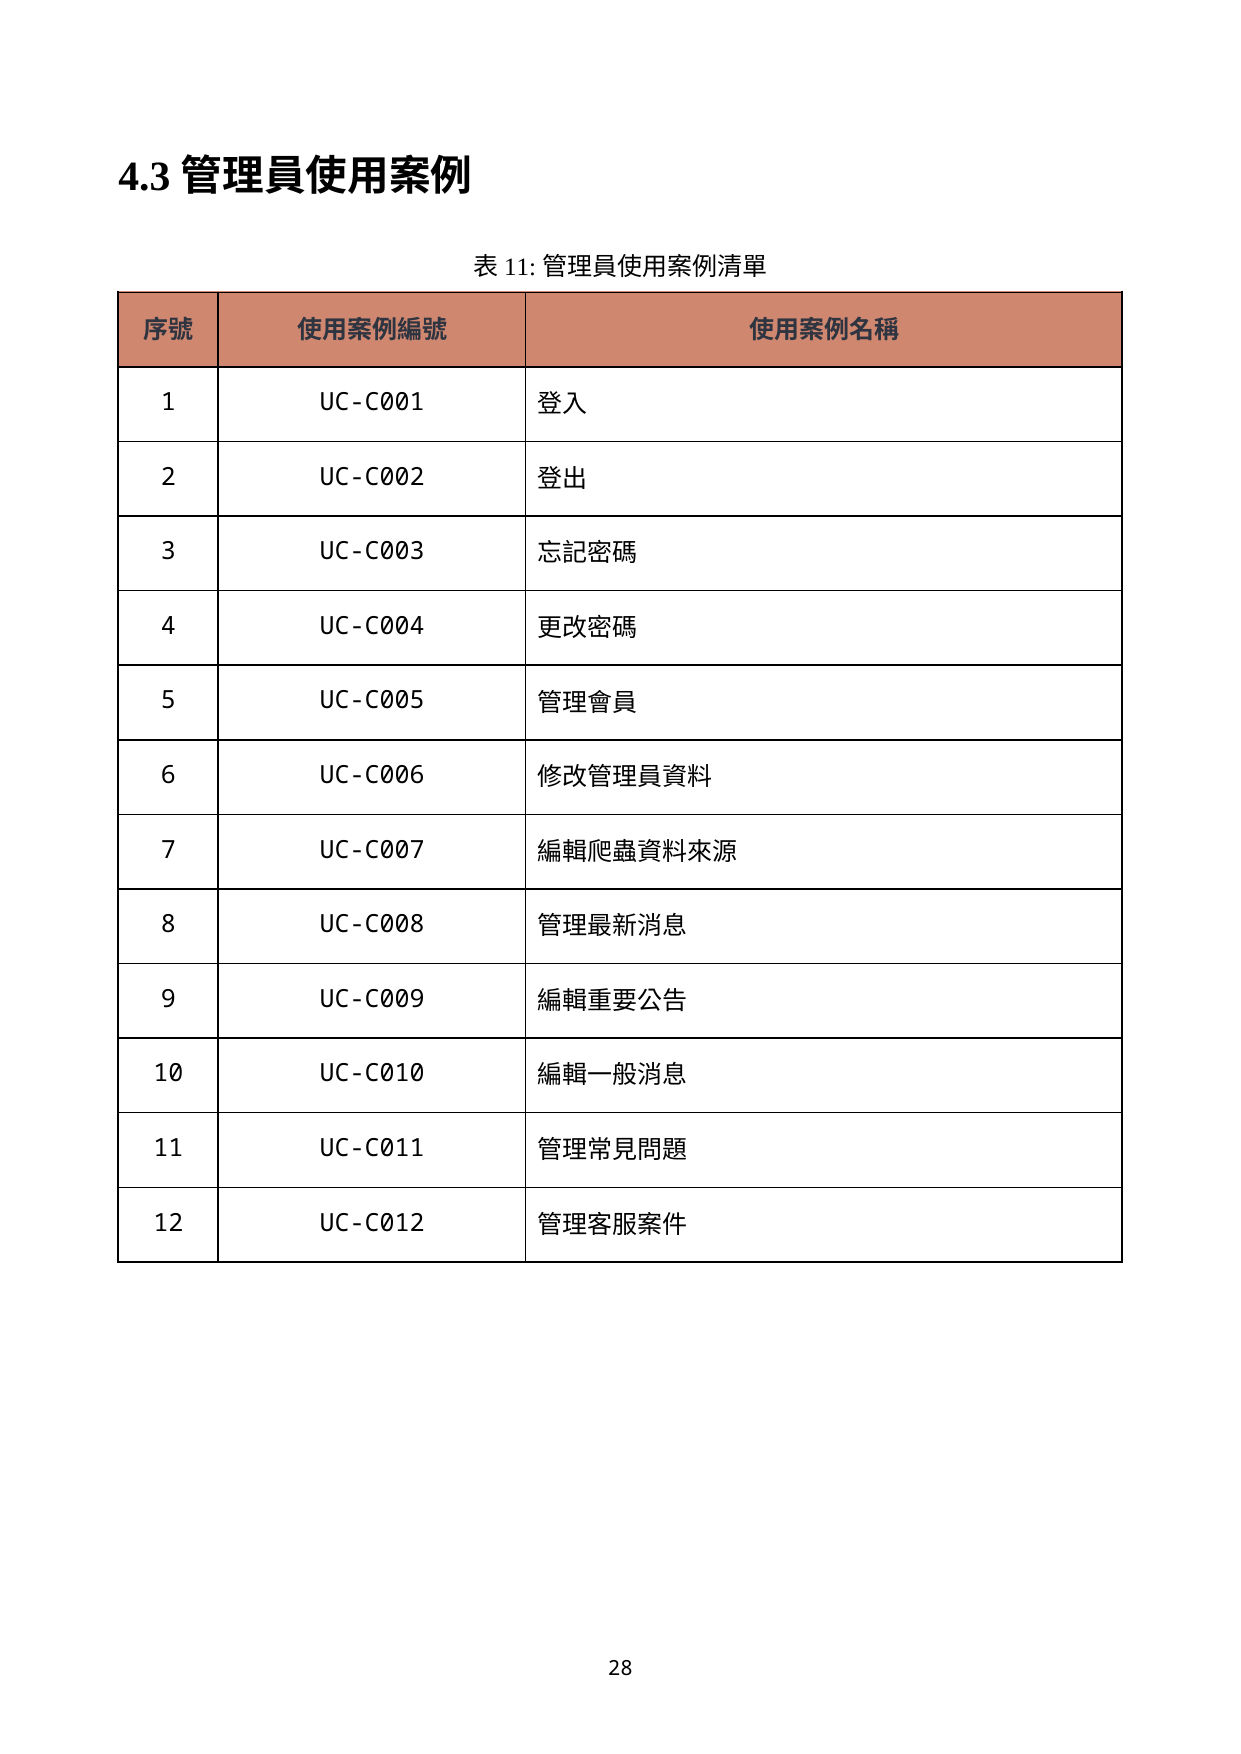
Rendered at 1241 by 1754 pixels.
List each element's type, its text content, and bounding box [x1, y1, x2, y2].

table_cell 8 [119, 890, 217, 963]
text 表 11: 管理員使用案例清單 [118, 246, 1122, 283]
table_cell 2 [119, 442, 217, 515]
table_cell UC-C005 [219, 666, 525, 739]
table_cell 修改管理員資料 [526, 741, 1121, 813]
table_cell 4 [119, 591, 217, 664]
table_cell 編輯爬蟲資料來源 [526, 815, 1121, 888]
table_cell 編輯重要公告 [526, 964, 1121, 1037]
table_cell UC-C007 [219, 815, 525, 888]
table_cell 5 [119, 666, 217, 739]
table_cell 10 [119, 1039, 217, 1112]
table_cell UC-C012 [219, 1188, 525, 1261]
table_cell UC-C006 [219, 741, 525, 813]
table_cell UC-C008 [219, 890, 525, 963]
table_cell UC-C004 [219, 591, 525, 664]
table_cell 9 [119, 964, 217, 1037]
table_cell 6 [119, 741, 217, 813]
table_cell 登出 [526, 442, 1121, 515]
table_header 使用案例名稱 [526, 293, 1121, 366]
table_cell 管理最新消息 [526, 890, 1121, 963]
table_header 序號 [119, 293, 217, 366]
table_cell UC-C011 [219, 1113, 525, 1186]
table_cell UC-C003 [219, 517, 525, 590]
subtitle 4.3 管理員使用案例 [118, 142, 1122, 202]
table_cell 7 [119, 815, 217, 888]
table_cell 管理常見問題 [526, 1113, 1121, 1186]
table_header 使用案例編號 [219, 293, 525, 366]
table_cell 管理客服案件 [526, 1188, 1121, 1261]
table_cell 更改密碼 [526, 591, 1121, 664]
table_cell 1 [119, 368, 217, 441]
table_cell UC-C009 [219, 964, 525, 1037]
table_cell 3 [119, 517, 217, 590]
table_cell 11 [119, 1113, 217, 1186]
table_cell 編輯一般消息 [526, 1039, 1121, 1112]
table_cell UC-C001 [219, 368, 525, 441]
table_cell 登入 [526, 368, 1121, 441]
table_cell UC-C010 [219, 1039, 525, 1112]
table_cell 12 [119, 1188, 217, 1261]
table_cell 忘記密碼 [526, 517, 1121, 590]
table_cell UC-C002 [219, 442, 525, 515]
table_cell 管理會員 [526, 666, 1121, 739]
